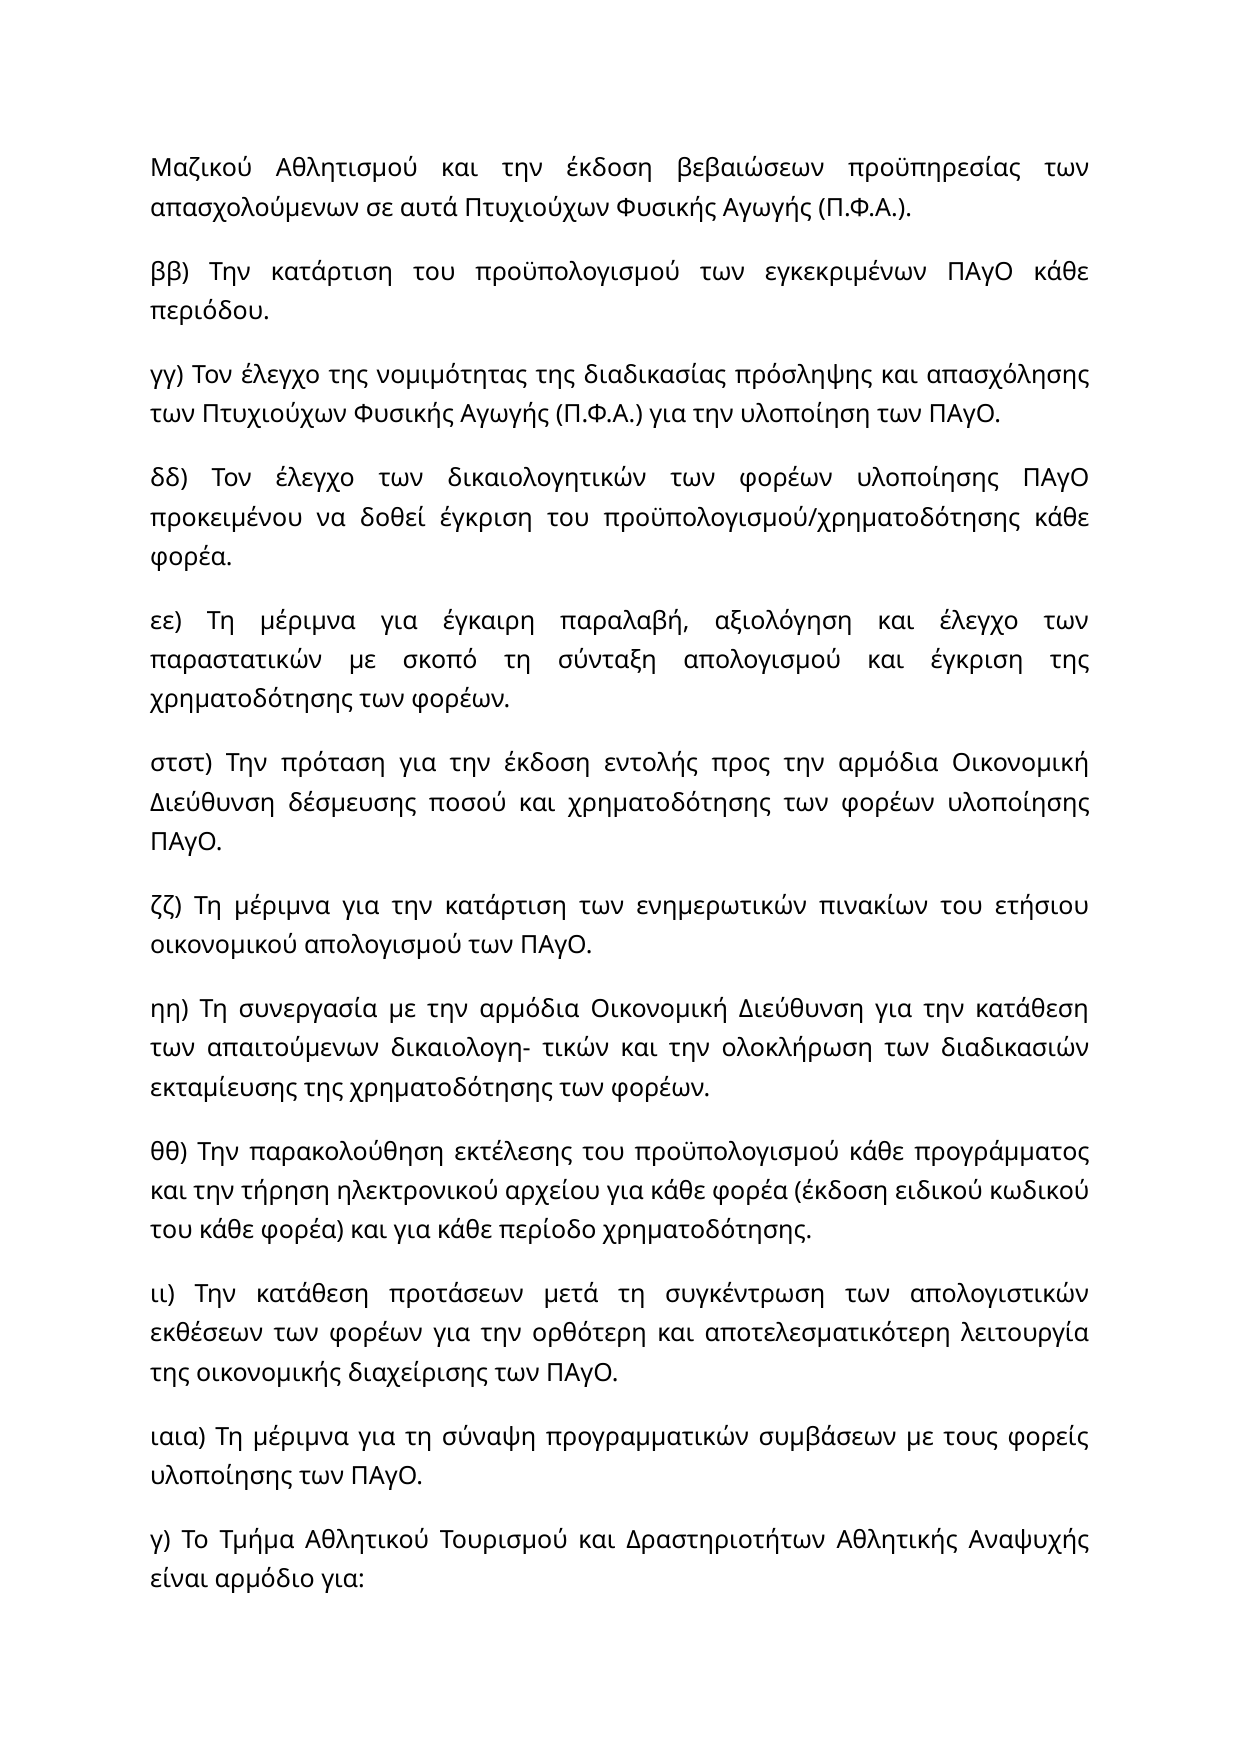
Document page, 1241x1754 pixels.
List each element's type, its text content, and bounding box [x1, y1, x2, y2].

text εε) Τη μέριμνα για έγκαιρη παραλαβή, αξιολόγηση και έλεγχο των παραστατικών με σκοπό τη σύνταξη απολογισμού και έγκριση της χρηματοδότησης των φορέων. [150, 602, 1090, 715]
text στστ) Την πρόταση για την έκδοση εντολής προς την αρμόδια Οικονομική Διεύθυνση δέσμευσης ποσού και χρηματοδότησης των φορέων υλοποίησης ΠΑγΟ. [150, 745, 1090, 857]
text ιι) Την κατάθεση προτάσεων μετά τη συγκέντρωση των απολογιστικών εκθέσεων των φορέων για την ορθότερη και αποτελεσματικότερη λειτουργία της οικονομικής διαχείρισης των ΠΑγΟ. [150, 1276, 1090, 1388]
text δδ) Τον έλεγχο των δικαιολογητικών των φορέων υλοποίησης ΠΑγΟ προκειμένου να δοθεί έγκριση του προϋπολογισμού/χρηματοδότησης κάθε φορέα. [150, 460, 1090, 572]
text γ) Το Τμήμα Αθλητικού Τουρισμού και Δραστηριοτήτων Αθλητικής Αναψυχής είναι αρμόδιο για: [150, 1522, 1090, 1595]
text ββ) Την κατάρτιση του προϋπολογισμού των εγκεκριμένων ΠΑγΟ κάθε περιόδου. [150, 253, 1090, 327]
text γγ) Τον έλεγχο της νομιμότητας της διαδικασίας πρόσληψης και απασχόλησης των Πτυχιούχων Φυσικής Αγωγής (Π.Φ.Α.) για την υλοποίηση των ΠΑγΟ. [150, 357, 1090, 430]
text θθ) Την παρακολούθηση εκτέλεσης του προϋπολογισμού κάθε προγράμματος και την τήρηση ηλεκτρονικού αρχείου για κάθε φορέα (έκδοση ειδικού κωδικού του κάθε φορέα) και για κάθε περίοδο χρηματοδότησης. [150, 1133, 1090, 1246]
text Μαζικού Αθλητισμού και την έκδοση βεβαιώσεων προϋπηρεσίας των απασχολούμενων σε αυτά Πτυχιούχων Φυσικής Αγωγής (Π.Φ.Α.). [150, 150, 1090, 223]
text ιαια) Τη μέριμνα για τη σύναψη προγραμματικών συμβάσεων με τους φορείς υλοποίησης των ΠΑγΟ. [150, 1418, 1090, 1492]
text ηη) Τη συνεργασία με την αρμόδια Οικονομική Διεύθυνση για την κατάθεση των απαιτούμενων δικαιολογη- τικών και την ολοκλήρωση των διαδικασιών εκταμίευσης της χρηματοδότησης των φορέων. [150, 991, 1090, 1103]
text ζζ) Τη μέριμνα για την κατάρτιση των ενημερωτικών πινακίων του ετήσιου οικονομικού απολογισμού των ΠΑγΟ. [150, 887, 1090, 961]
